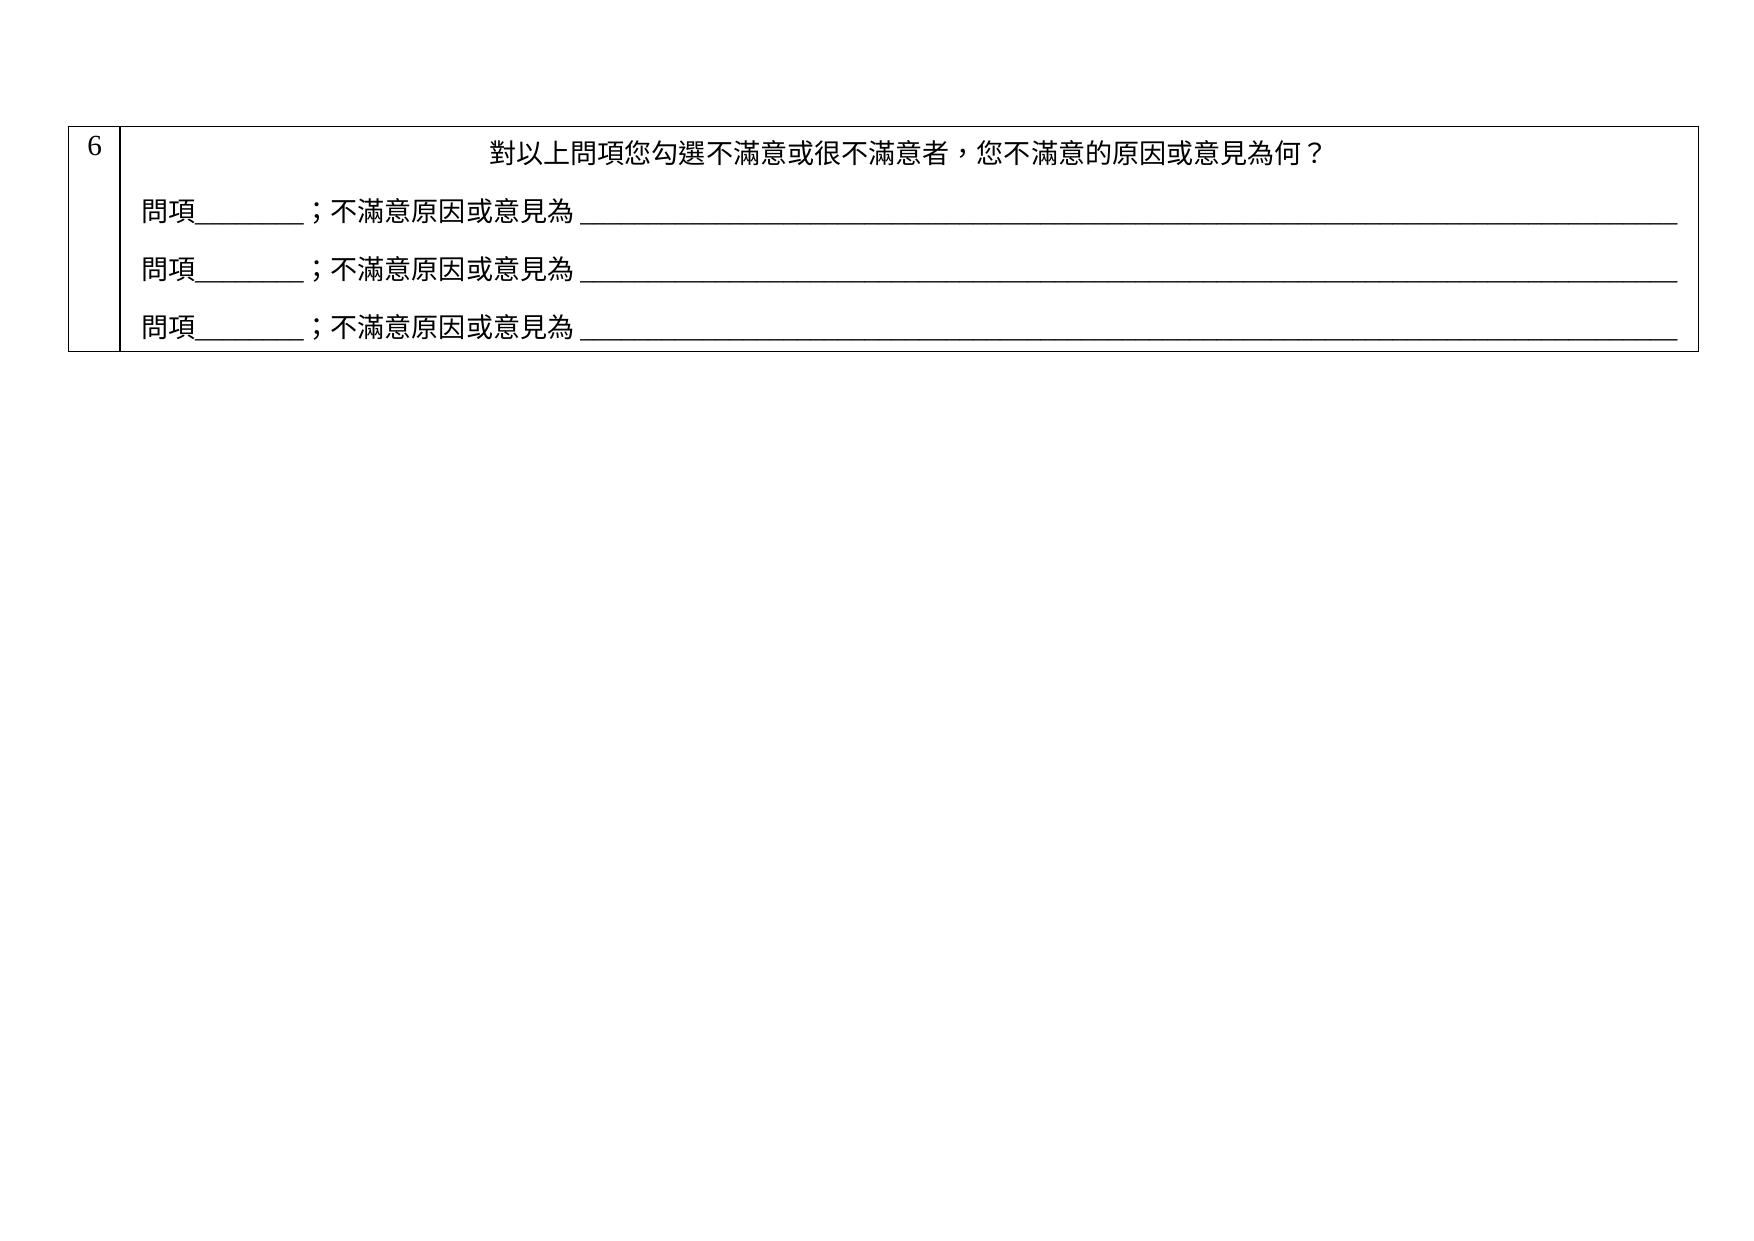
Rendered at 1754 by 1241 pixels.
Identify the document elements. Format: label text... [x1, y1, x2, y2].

table_cell 6 [69, 127, 119, 351]
table_cell 對以上問項您勾選不滿意或很不滿意者，您不滿意的原因或意見為何？ 問項________；不滿意原因或意見為 _________________________________________________________________________________ 問項________；不滿意原因或意見為 _________________________________________________________________________________ 問項________；不滿意原因或意見為 _________________________________________________________________________________ [121, 127, 1698, 351]
